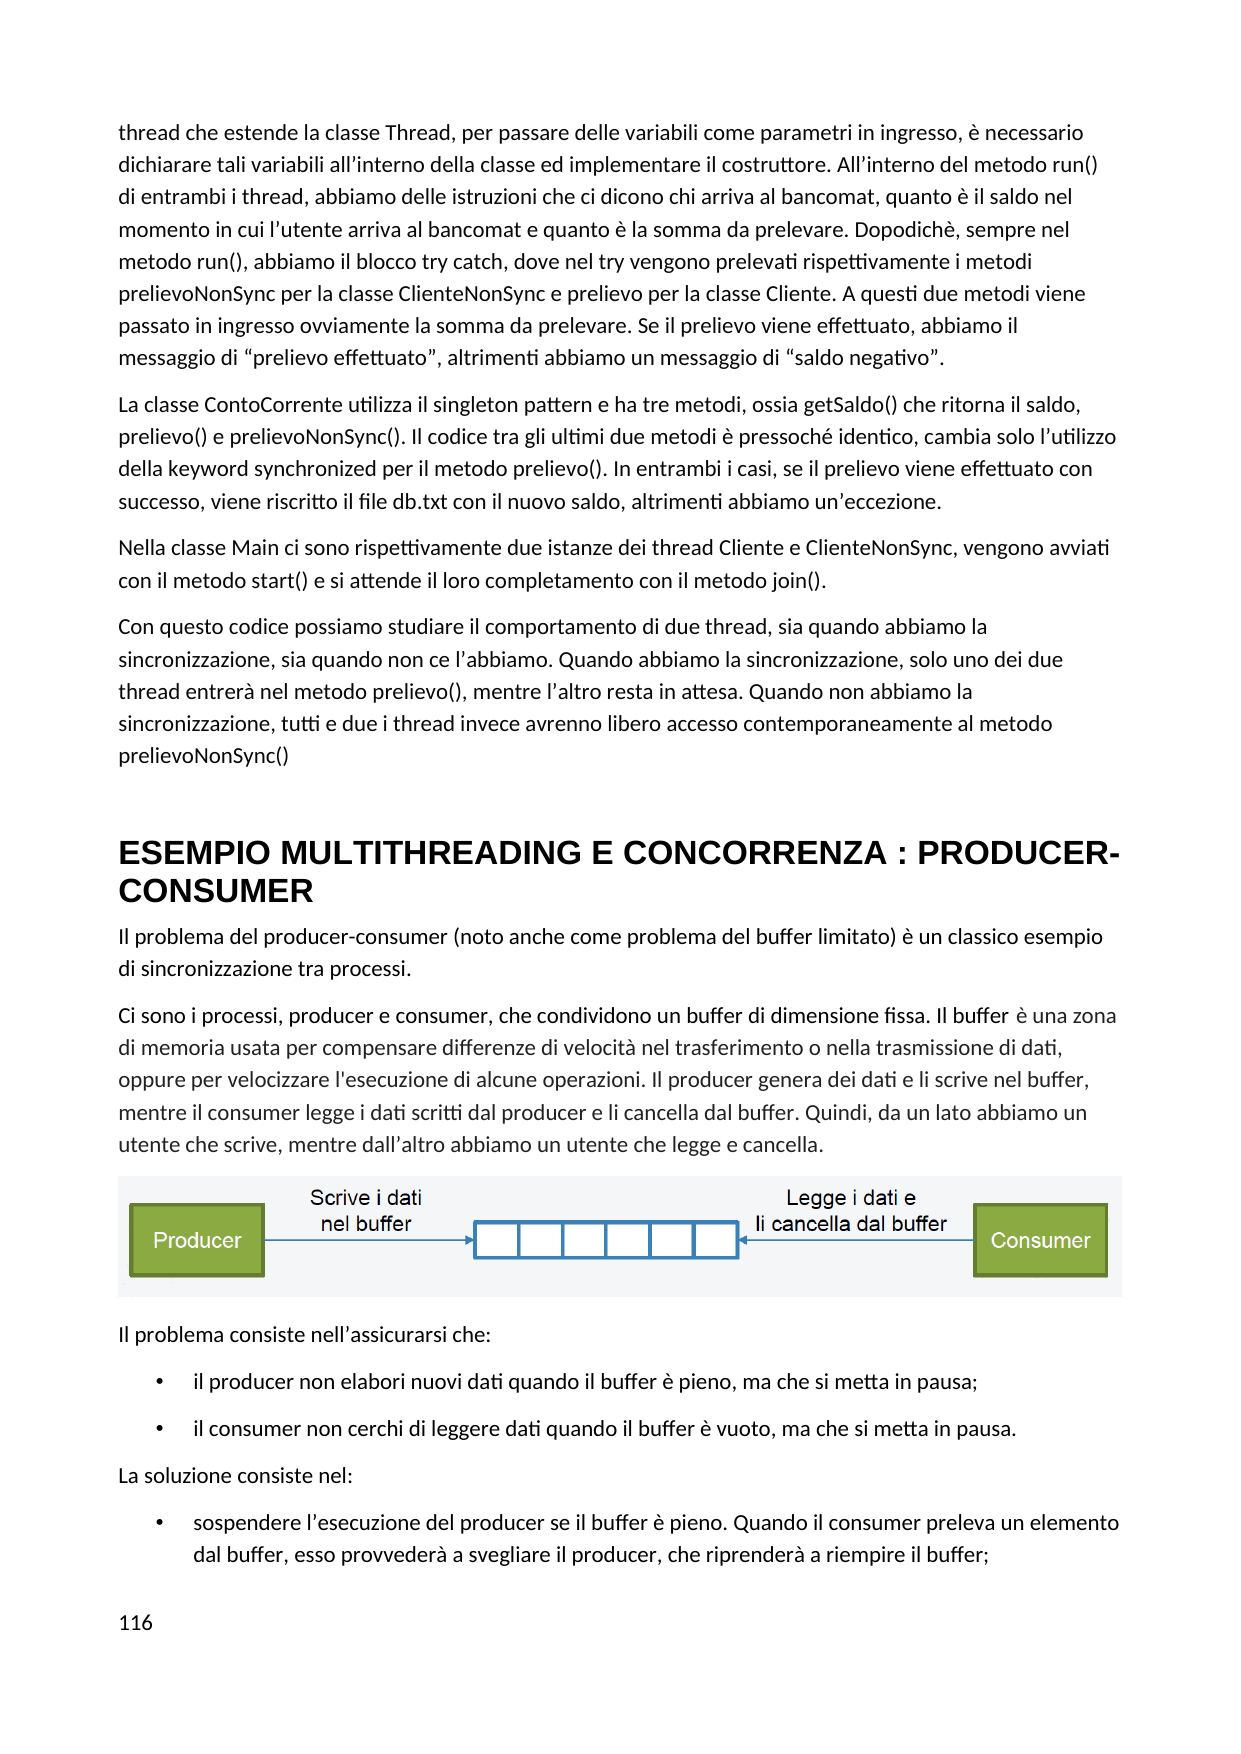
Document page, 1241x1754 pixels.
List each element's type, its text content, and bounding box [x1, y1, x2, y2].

text Nella classe Main ci sono rispettivamente due istanze dei thread Cliente e ClienteNonSync, vengono avviati con il metodo start() e si attende il loro completamento con il metodo join(). [118, 533, 1122, 594]
subtitle ESEMPIO MULTITHREADING E CONCORRENZA : PRODUCER-CONSUMER [118, 832, 1122, 910]
text Il problema del producer-consumer (noto anche come problema del buffer limitato) è un classico esempio di sincronizzazione tra processi. [118, 922, 1122, 982]
text La classe ContoCorrente utilizza il singleton pattern e ha tre metodi, ossia getSaldo() che ritorna il saldo, prelievo() e prelievoNonSync(). Il codice tra gli ultimi due metodi è pressoché identico, cambia solo l’utilizzo della keyword synchronized per il metodo prelievo(). In entrambi i casi, se il prelievo viene effettuato con successo, viene riscritto il file db.txt con il nuovo saldo, altrimenti abbiamo un’eccezione. [118, 390, 1122, 515]
list il producer non elabori nuovi dati quando il buffer è pieno, ma che si metta in pausa; [156, 1367, 1122, 1395]
text thread che estende la classe Thread, per passare delle variabili come parametri in ingresso, è necessario dichiarare tali variabili all’interno della classe ed implementare il costruttore. All’interno del metodo run() di entrambi i thread, abbiamo delle istruzioni che ci dicono chi arriva al bancomat, quanto è il saldo nel momento in cui l’utente arriva al bancomat e quanto è la somma da prelevare. Dopodichè, sempre nel metodo run(), abbiamo il blocco try catch, dove nel try vengono prelevati rispettivamente i metodi prelievoNonSync per la classe ClienteNonSync e prelievo per la classe Cliente. A questi due metodi viene passato in ingresso ovviamente la somma da prelevare. Se il prelievo viene effettuato, abbiamo il messaggio di “prelievo effettuato”, altrimenti abbiamo un messaggio di “saldo negativo”. [118, 118, 1122, 371]
text Il problema consiste nell’assicurarsi che: [118, 1321, 1122, 1349]
text La soluzione consiste nel: [118, 1461, 1122, 1489]
picture [118, 1176, 1123, 1297]
text Ci sono i processi, producer e consumer, che condividono un buffer di dimensione fissa. Il buffer è una zona di memoria usata per compensare differenze di velocità nel trasferimento o nella trasmissione di dati, oppure per velocizzare l'esecuzione di alcune operazioni. Il producer genera dei dati e li scrive nel buffer, mentre il consumer legge i dati scritti dal producer e li cancella dal buffer. Quindi, da un lato abbiamo un utente che scrive, mentre dall’altro abbiamo un utente che legge e cancella. [118, 1001, 1122, 1158]
text Con questo codice possiamo studiare il comportamento di due thread, sia quando abbiamo la sincronizzazione, sia quando non ce l’abbiamo. Quando abbiamo la sincronizzazione, solo uno dei due thread entrerà nel metodo prelievo(), mentre l’altro resta in attesa. Quando non abbiamo la sincronizzazione, tutti e due i thread invece avrenno libero accesso contemporaneamente al metodo prelievoNonSync() [118, 612, 1122, 769]
list il consumer non cerchi di leggere dati quando il buffer è vuoto, ma che si metta in pausa. [156, 1414, 1122, 1442]
list sospendere l’esecuzione del producer se il buffer è pieno. Quando il consumer preleva un elemento dal buffer, esso provvederà a svegliare il producer, che riprenderà a riempire il buffer; [156, 1508, 1122, 1568]
